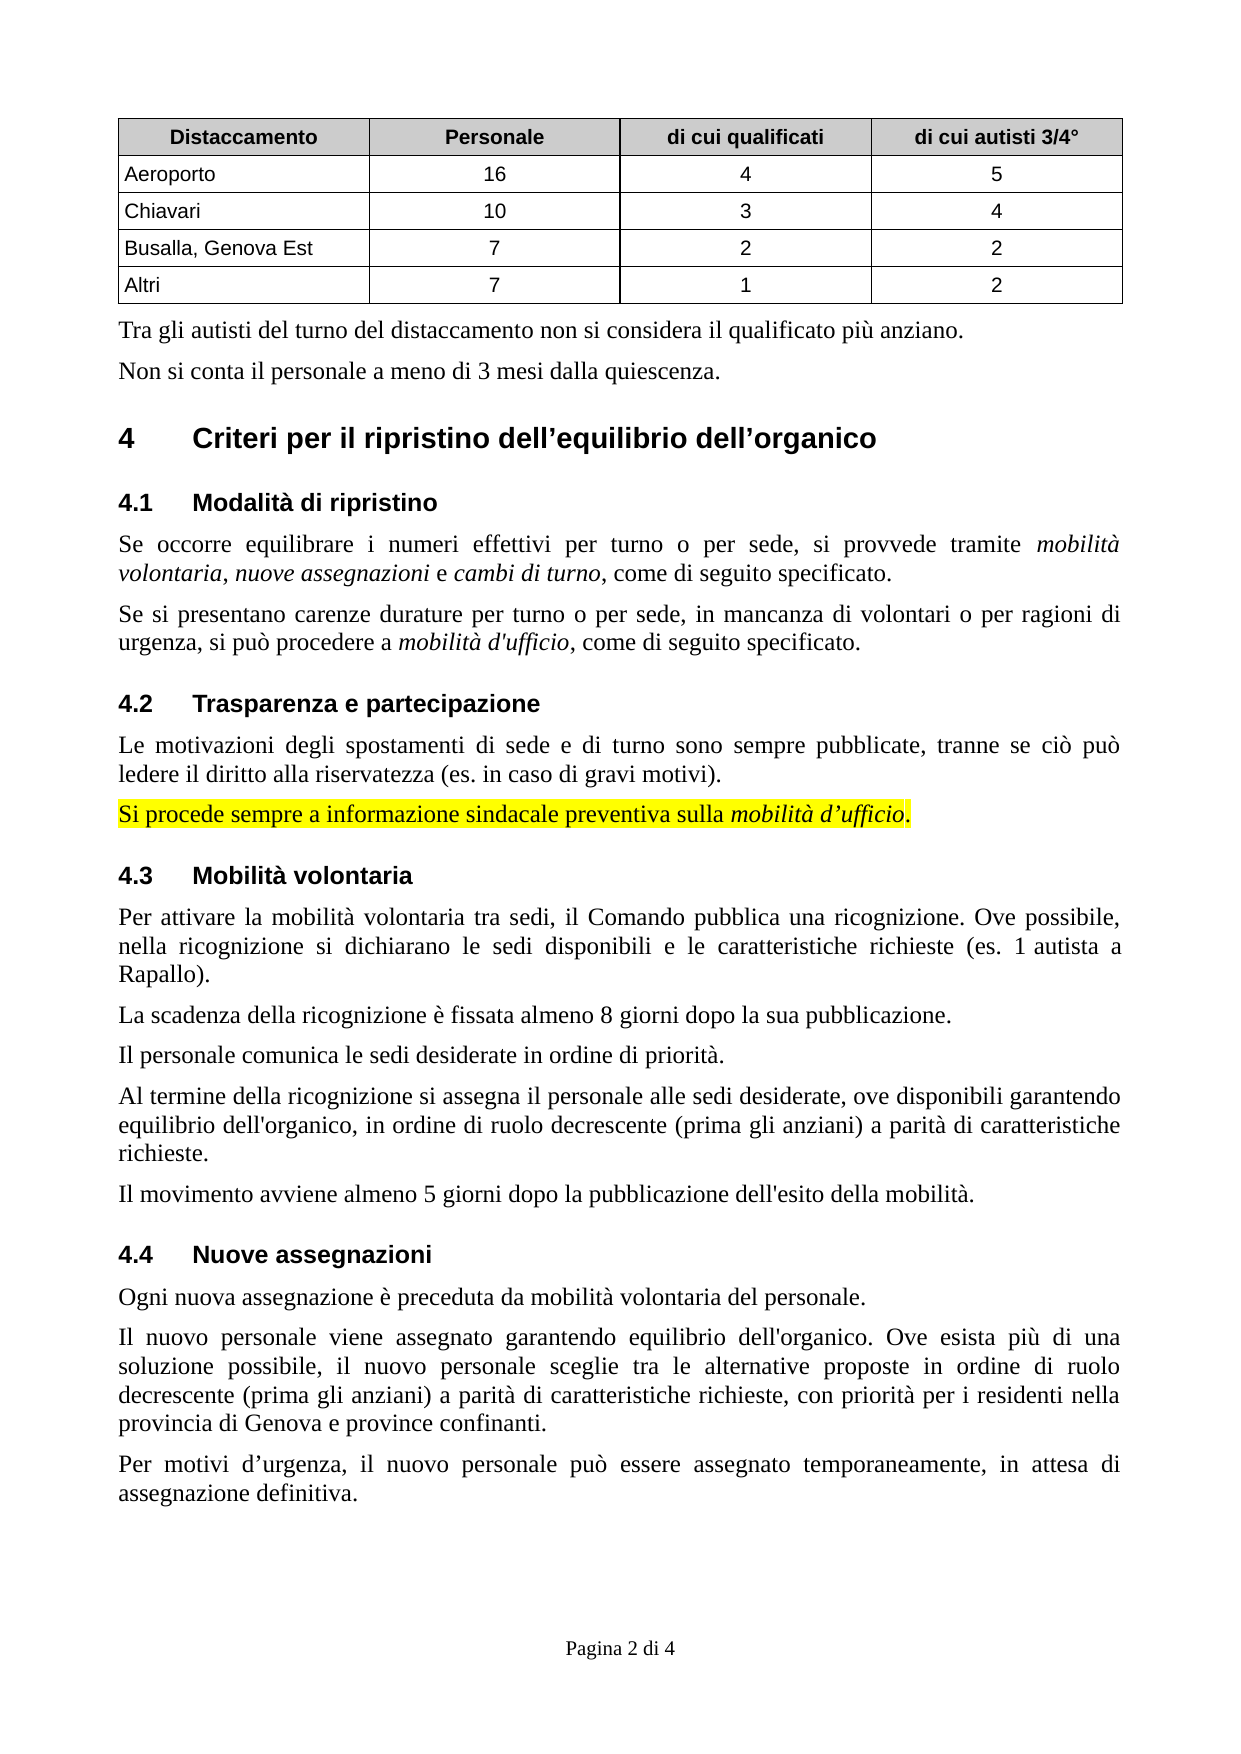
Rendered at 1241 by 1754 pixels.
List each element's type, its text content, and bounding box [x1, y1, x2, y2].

table_cell 2 [872, 230, 1122, 266]
table_cell 2 [872, 267, 1122, 302]
table_cell 5 [872, 156, 1122, 192]
text Il personale comunica le sedi desiderate in ordine di priorità. [118, 1041, 1122, 1069]
table_cell 7 [370, 230, 619, 266]
table_cell Busalla, Genova Est [119, 230, 369, 266]
table_cell 16 [370, 156, 619, 192]
table_cell 2 [621, 230, 871, 266]
table_cell 3 [621, 193, 871, 229]
subtitle Nuove assegnazioni [118, 1240, 1122, 1269]
text Le motivazioni degli spostamenti di sede e di turno sono sempre pubblicate, tranne se ciò può ledere il diritto alla riservatezza (es. in caso di gravi motivi). [118, 730, 1122, 788]
table_header di cui autisti 3/4° [872, 119, 1122, 155]
subtitle Mobilità volontaria [118, 861, 1122, 889]
table_cell 10 [370, 193, 619, 229]
table_header Personale [370, 119, 619, 155]
table_cell 4 [621, 156, 871, 192]
subtitle Modalità di ripristino [118, 488, 1122, 517]
table_header di cui qualificati [621, 119, 871, 155]
table_cell Aeroporto [119, 156, 369, 192]
text Il nuovo personale viene assegnato garantendo equilibrio dell'organico. Ove esista più di una soluzione possibile, il nuovo personale sceglie tra le alternative proposte in ordine di ruolo decrescente (prima gli anziani) a parità di caratteristiche richieste, con priorità per i residenti nella provincia di Genova e province confinanti. [118, 1322, 1122, 1437]
text Si procede sempre a informazione sindacale preventiva sulla mobilità d’ufficio. [118, 799, 1122, 828]
text La scadenza della ricognizione è fissata almeno 8 giorni dopo la sua pubblicazione. [118, 1000, 1122, 1029]
text Al termine della ricognizione si assegna il personale alle sedi desiderate, ove disponibili garantendo equilibrio dell'organico, in ordine di ruolo decrescente (prima gli anziani) a parità di caratteristiche richieste. [118, 1081, 1122, 1167]
text Per attivare la mobilità volontaria tra sedi, il Comando pubblica una ricognizione. Ove possibile, nella ricognizione si dichiarano le sedi disponibili e le caratteristiche richieste (es. 1 autista a Rapallo). [118, 902, 1122, 988]
text Ogni nuova assegnazione è preceduta da mobilità volontaria del personale. [118, 1282, 1122, 1310]
text Il movimento avviene almeno 5 giorni dopo la pubblicazione dell'esito della mobilità. [118, 1179, 1122, 1208]
table_cell 4 [872, 193, 1122, 229]
table_header Distaccamento [119, 119, 369, 155]
subtitle Criteri per il ripristino dell’equilibrio dell’organico [118, 421, 1122, 455]
text Non si conta il personale a meno di 3 mesi dalla quiescenza. [118, 356, 1122, 384]
subtitle Trasparenza e partecipazione [118, 689, 1122, 718]
table_cell 1 [621, 267, 871, 302]
table_cell Chiavari [119, 193, 369, 229]
table_cell 7 [370, 267, 619, 302]
text Se occorre equilibrare i numeri effettivi per turno o per sede, si provvede tramite mobilità volontaria, nuove assegnazioni e cambi di turno, come di seguito specificato. [118, 529, 1122, 587]
text Se si presentano carenze durature per turno o per sede, in mancanza di volontari o per ragioni di urgenza, si può procedere a mobilità d'ufficio, come di seguito specificato. [118, 599, 1122, 656]
table_cell Altri [119, 267, 369, 302]
text Per motivi d’urgenza, il nuovo personale può essere assegnato temporaneamente, in attesa di assegnazione definitiva. [118, 1449, 1122, 1506]
text Tra gli autisti del turno del distaccamento non si considera il qualificato più anziano. [118, 315, 1122, 344]
